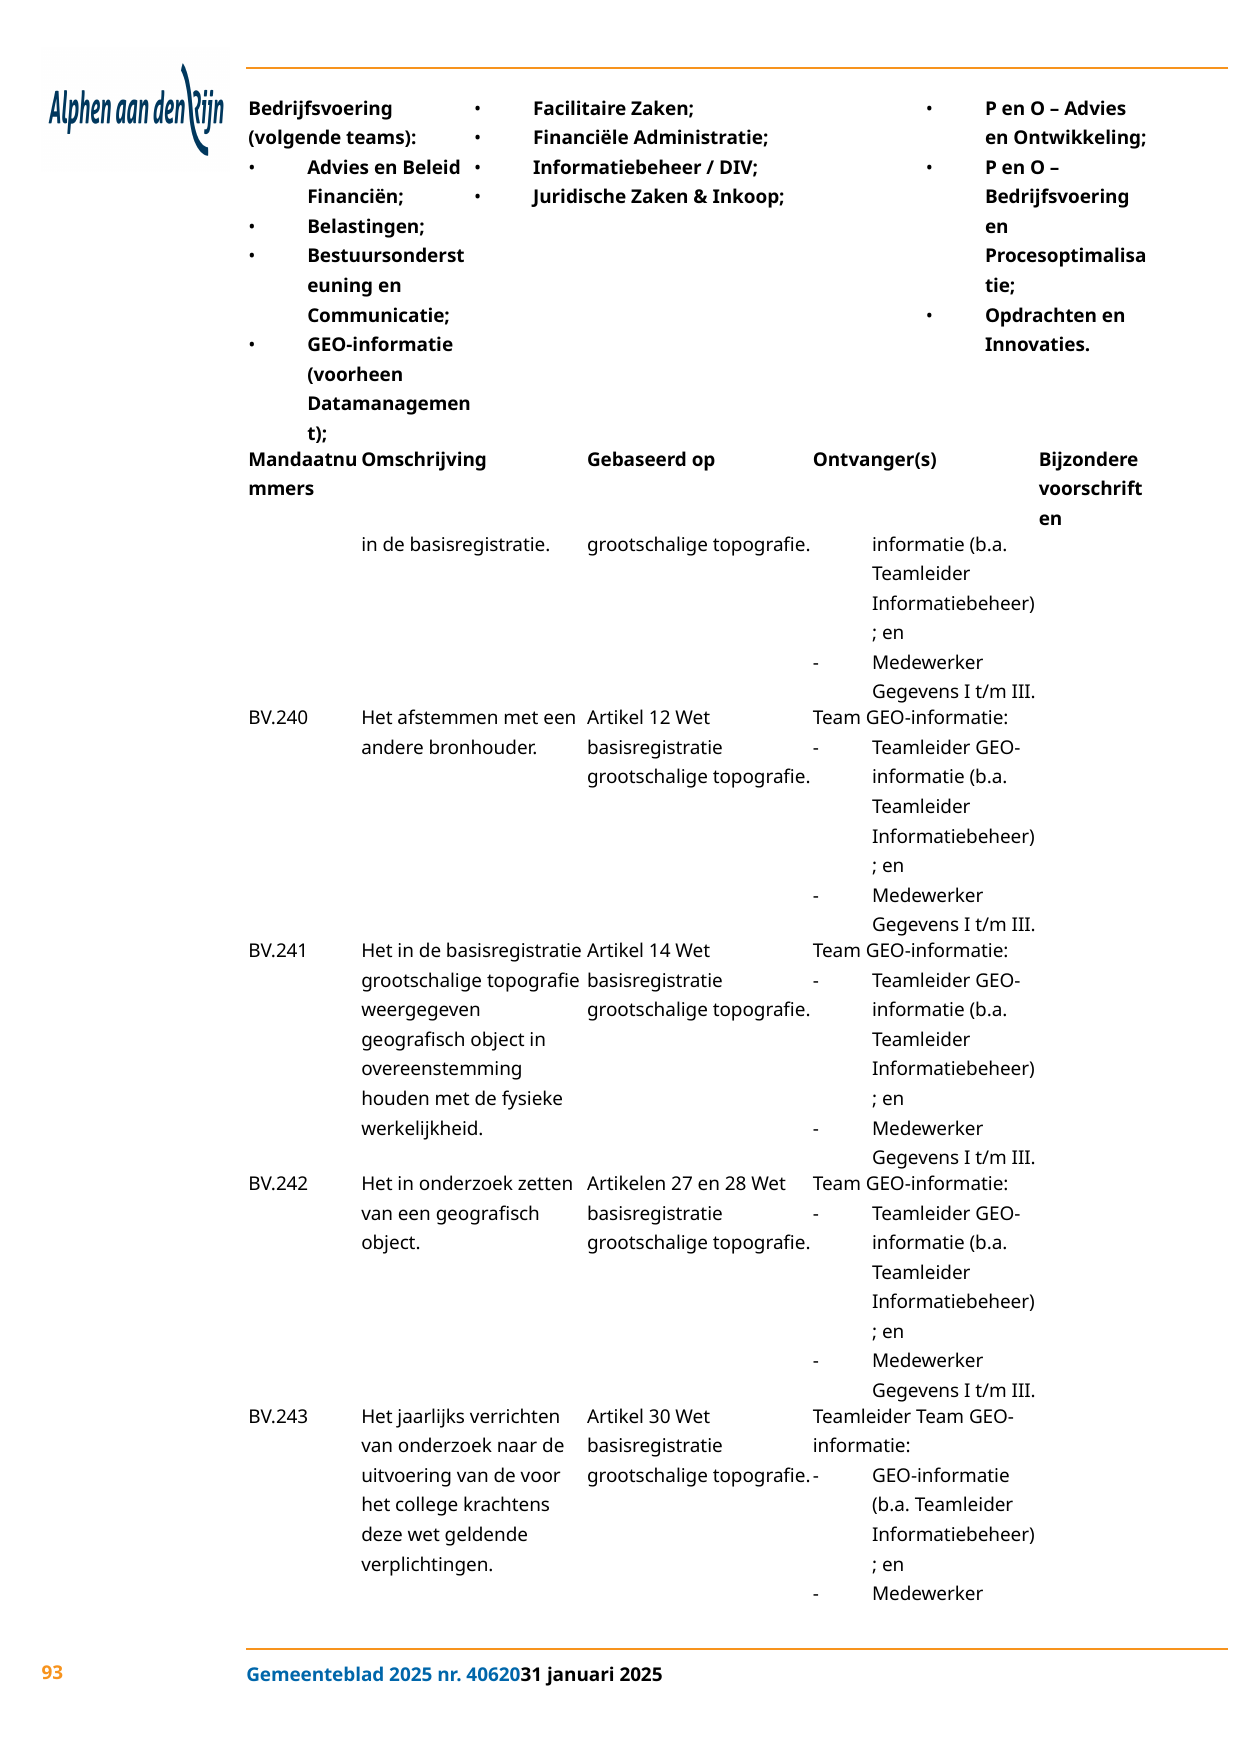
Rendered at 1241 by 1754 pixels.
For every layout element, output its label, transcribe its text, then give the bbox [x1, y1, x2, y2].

table_cell Artikel 12 Wet basisregistratie grootschalige topografie. [587, 705, 813, 937]
table_cell Het jaarlijks verrichten van onderzoek naar de uitvoering van de voor het college krachtens deze wet geldende verplichtingen. [361, 1403, 587, 1606]
table_cell Omschrijving [361, 446, 587, 531]
table_cell Team GEO-informatie: Teamleider GEO-informatie (b.a. Teamleider Informatiebeheer); en Medewerker Gegevens I t/m III. [813, 937, 1038, 1170]
table_cell [1039, 705, 1152, 937]
table_cell Team GEO-informatie: Teamleider GEO-informatie (b.a. Teamleider Informatiebeheer); en Medewerker Gegevens I t/m III. [813, 1170, 1038, 1403]
table_header P en O – Advies en Ontwikkeling; P en O – Bedrijfsvoering en Procesoptimalisatie; Opdrachten en Innovaties. [926, 95, 1152, 446]
table_cell informatie (b.a. Teamleider Informatiebeheer); en Medewerker Gegevens I t/m III. [813, 531, 1038, 704]
table_cell grootschalige topografie. [587, 531, 813, 704]
table_cell Artikelen 27 en 28 Wet basisregistratie grootschalige topografie. [587, 1170, 813, 1403]
table_cell Gebaseerd op [587, 446, 813, 531]
table_cell BV.242 [248, 1170, 361, 1403]
table_cell Het in onderzoek zetten van een geografisch object. [361, 1170, 587, 1403]
table_header Bedrijfsvoering (volgende teams): Advies en Beleid Financiën; Belastingen; Bestuursondersteuning en Communicatie; GEO-informatie (voorheen Datamanagement); [248, 95, 474, 446]
table_header Facilitaire Zaken; Financiële Administratie; Informatiebeheer / DIV; Juridische Zaken & Inkoop; [474, 95, 926, 446]
table_cell in de basisregistratie. [361, 531, 587, 704]
table_cell Ontvanger(s) [813, 446, 1038, 531]
table_cell Team GEO-informatie: Teamleider GEO-informatie (b.a. Teamleider Informatiebeheer); en Medewerker Gegevens I t/m III. [813, 705, 1038, 937]
table_cell Artikel 14 Wet basisregistratie grootschalige topografie. [587, 937, 813, 1170]
table_cell Teamleider Team GEO-informatie: GEO-informatie (b.a. Teamleider Informatiebeheer); en Medewerker [813, 1403, 1038, 1606]
table_cell Mandaatnummers [248, 446, 361, 531]
table_cell [1039, 1403, 1152, 1606]
table_cell Het afstemmen met een andere bronhouder. [361, 705, 587, 937]
picture [41, 47, 231, 172]
table_cell BV.240 [248, 705, 361, 937]
table_cell [1039, 531, 1152, 704]
table_cell [248, 531, 361, 704]
table_cell [1039, 1170, 1152, 1403]
table_cell Het in de basisregistratie grootschalige topografie weergegeven geografisch object in overeenstemming houden met de fysieke werkelijkheid. [361, 937, 587, 1170]
table_cell Bijzondere voorschriften [1039, 446, 1152, 531]
table_cell BV.241 [248, 937, 361, 1170]
table_cell Artikel 30 Wet basisregistratie grootschalige topografie. [587, 1403, 813, 1606]
table_cell [1039, 937, 1152, 1170]
table_cell BV.243 [248, 1403, 361, 1606]
